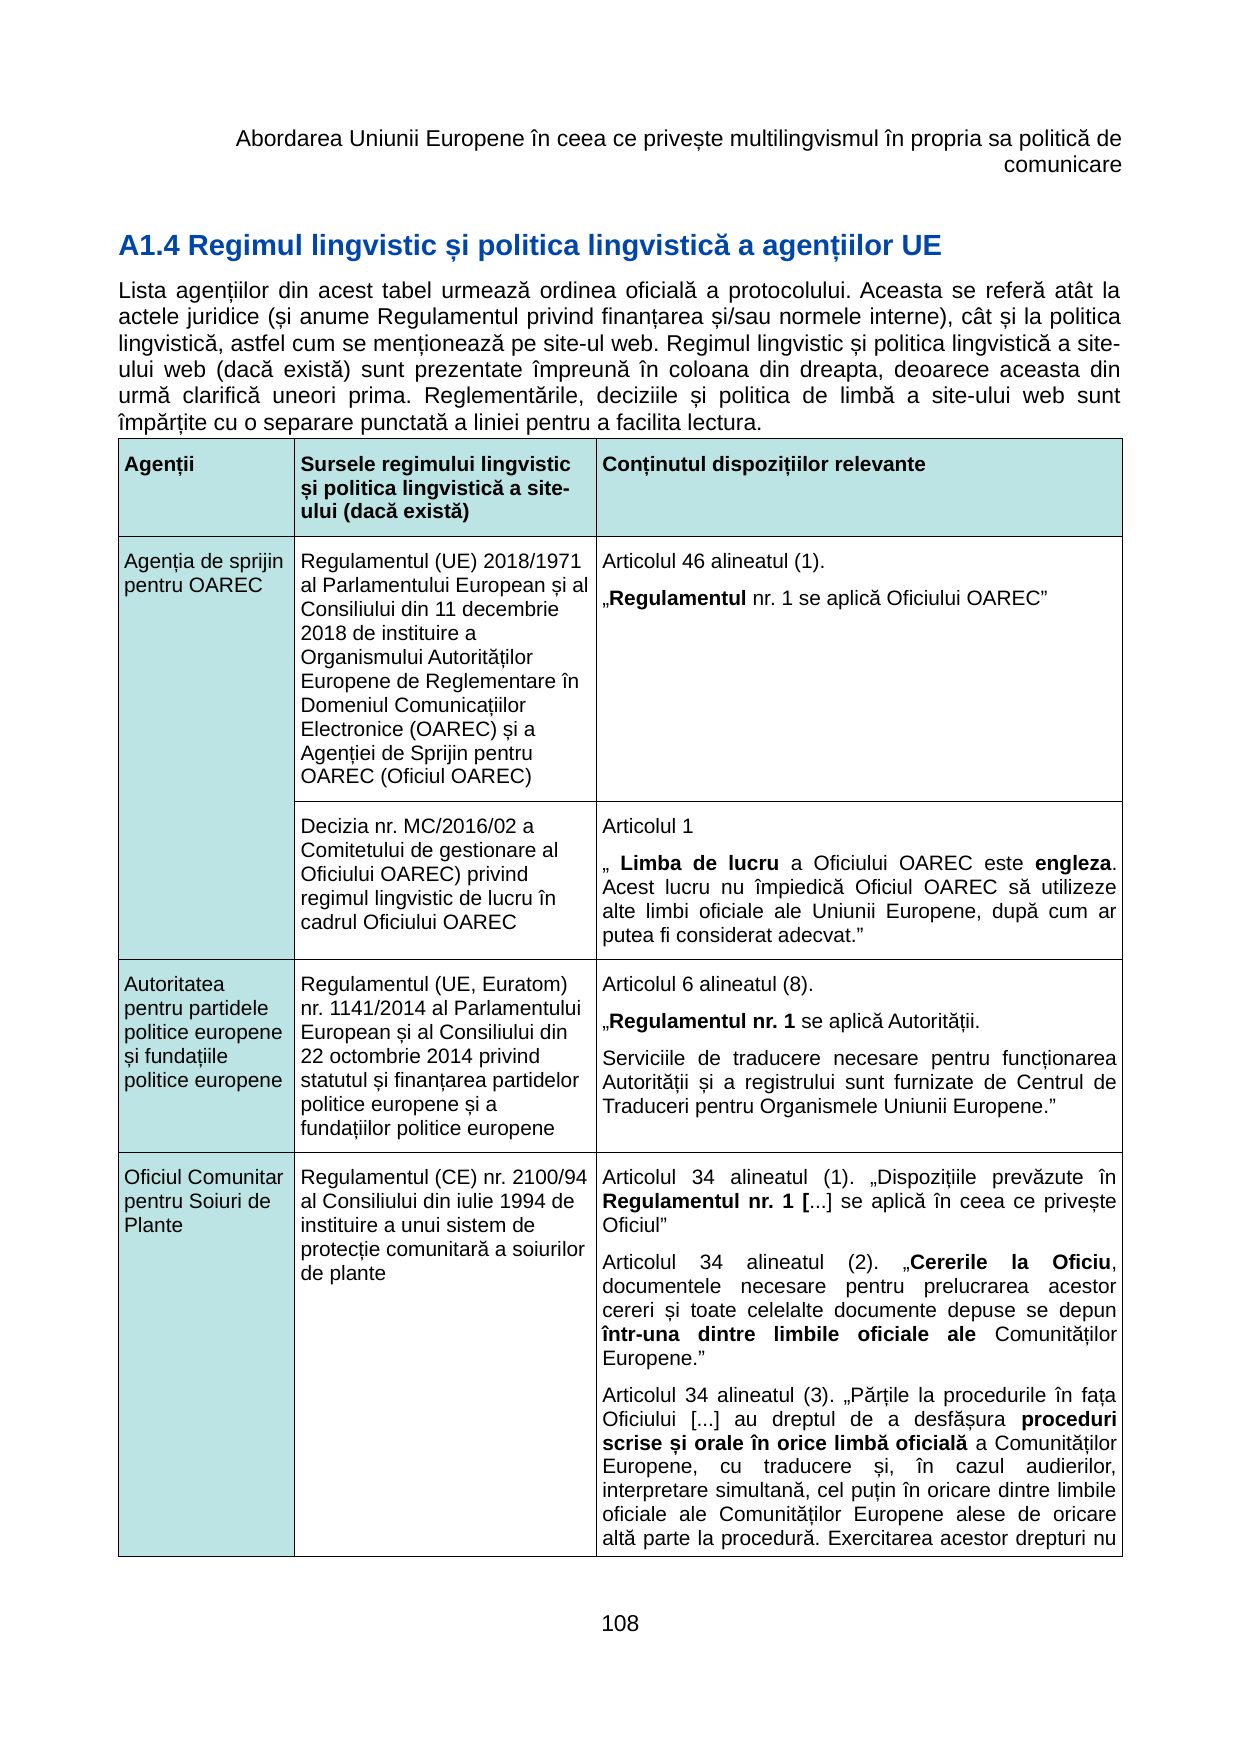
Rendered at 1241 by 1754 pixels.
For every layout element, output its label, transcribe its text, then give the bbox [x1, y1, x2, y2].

table_cell Articolul 1 „ Limba de lucru a Oficiului OAREC este engleza. Acest lucru nu împiedică Oficiul OAREC să utilizeze alte limbi oficiale ale Uniunii Europene, după cum ar putea fi considerat adecvat.” [597, 802, 1122, 959]
table_header Conținutul dispozițiilor relevante [597, 439, 1122, 536]
text Lista agențiilor din acest tabel urmează ordinea oficială a protocolului. Aceasta se referă atât la actele juridice (și anume Regulamentul privind finanțarea și/sau normele interne), cât și la politica lingvistică, astfel cum se menționează pe site-ul web. Regimul lingvistic și politica lingvistică a site-ului web (dacă există) sunt prezentate împreună în coloana din dreapta, deoarece aceasta din urmă clarifică uneori prima. Reglementările, deciziile și politica de limbă a site-ului web sunt împărțite cu o separare punctată a liniei pentru a facilita lectura. [118, 277, 1122, 435]
table_cell Regulamentul (UE, Euratom) nr. 1141/2014 al Parlamentului European și al Consiliului din 22 octombrie 2014 privind statutul și finanțarea partidelor politice europene și a fundațiilor politice europene [295, 960, 596, 1152]
table_cell Articolul 46 alineatul (1). „Regulamentul nr. 1 se aplică Oficiului OAREC” [597, 537, 1122, 801]
table_cell Regulamentul (CE) nr. 2100/94 al Consiliului din iulie 1994 de instituire a unui sistem de protecție comunitară a soiurilor de plante [295, 1153, 596, 1556]
table_cell Articolul 6 alineatul (8). „Regulamentul nr. 1 se aplică Autorității. Serviciile de traducere necesare pentru funcționarea Autorității și a registrului sunt furnizate de Centrul de Traduceri pentru Organismele Uniunii Europene.” [597, 960, 1122, 1152]
table_header Agenții [119, 439, 294, 536]
table_cell Articolul 34 alineatul (1). „Dispozițiile prevăzute în Regulamentul nr. 1 [...] se aplică în ceea ce privește Oficiul” Articolul 34 alineatul (2). „Cererile la Oficiu, documentele necesare pentru prelucrarea acestor cereri și toate celelalte documente depuse se depun într-una dintre limbile oficiale ale Comunităților Europene.” Articolul 34 alineatul (3). „Părțile la procedurile în fața Oficiului [...] au dreptul de a desfășura proceduri scrise și orale în orice limbă oficială a Comunităților Europene, cu traducere și, în cazul audierilor, interpretare simultană, cel puțin în oricare dintre limbile oficiale ale Comunităților Europene alese de oricare altă parte la procedură. Exercitarea acestor drepturi nu [597, 1153, 1122, 1556]
subtitle A1.4 Regimul lingvistic și politica lingvistică a agențiilor UE [118, 228, 1122, 261]
table_header Sursele regimului lingvistic și politica lingvistică a site-ului (dacă există) [295, 439, 596, 536]
table_cell Autoritatea pentru partidele politice europene și fundațiile politice europene [119, 960, 294, 1152]
table_cell Oficiul Comunitar pentru Soiuri de Plante [119, 1153, 294, 1556]
table_cell Agenția de sprijin pentru OAREC [119, 537, 294, 959]
table_cell Regulamentul (UE) 2018/1971 al Parlamentului European și al Consiliului din 11 decembrie 2018 de instituire a Organismului Autorităților Europene de Reglementare în Domeniul Comunicațiilor Electronice (OAREC) și a Agenției de Sprijin pentru OAREC (Oficiul OAREC) [295, 537, 596, 801]
table_cell Decizia nr. MC/2016/02 a Comitetului de gestionare al Oficiului OAREC) privind regimul lingvistic de lucru în cadrul Oficiului OAREC [295, 802, 596, 959]
